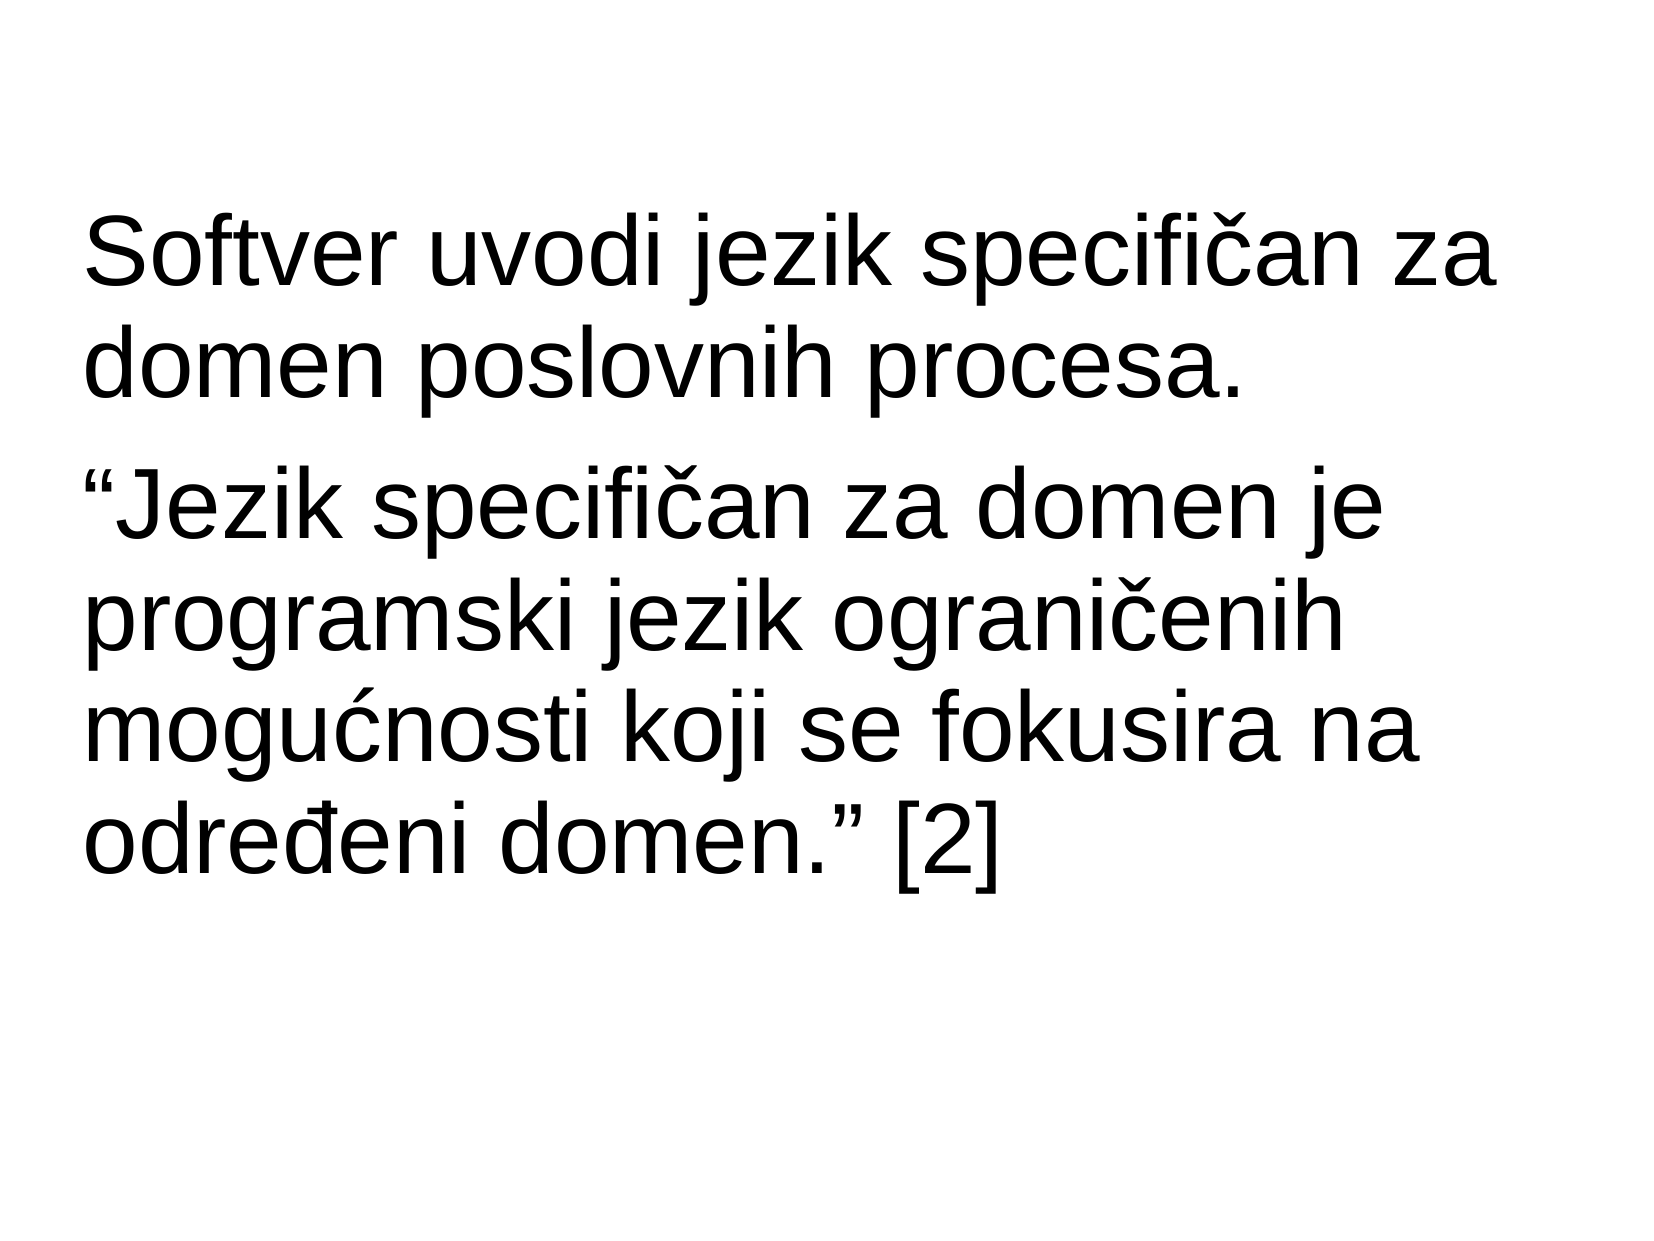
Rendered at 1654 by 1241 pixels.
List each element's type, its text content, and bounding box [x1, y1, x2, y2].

list Softver uvodi jezik specifičan za domen poslovnih procesa. “Jezik specifičan za domen je programski jezik ograničenih mogućnosti koji se fokusira na određeni domen.” [2] [82, 195, 1571, 1156]
